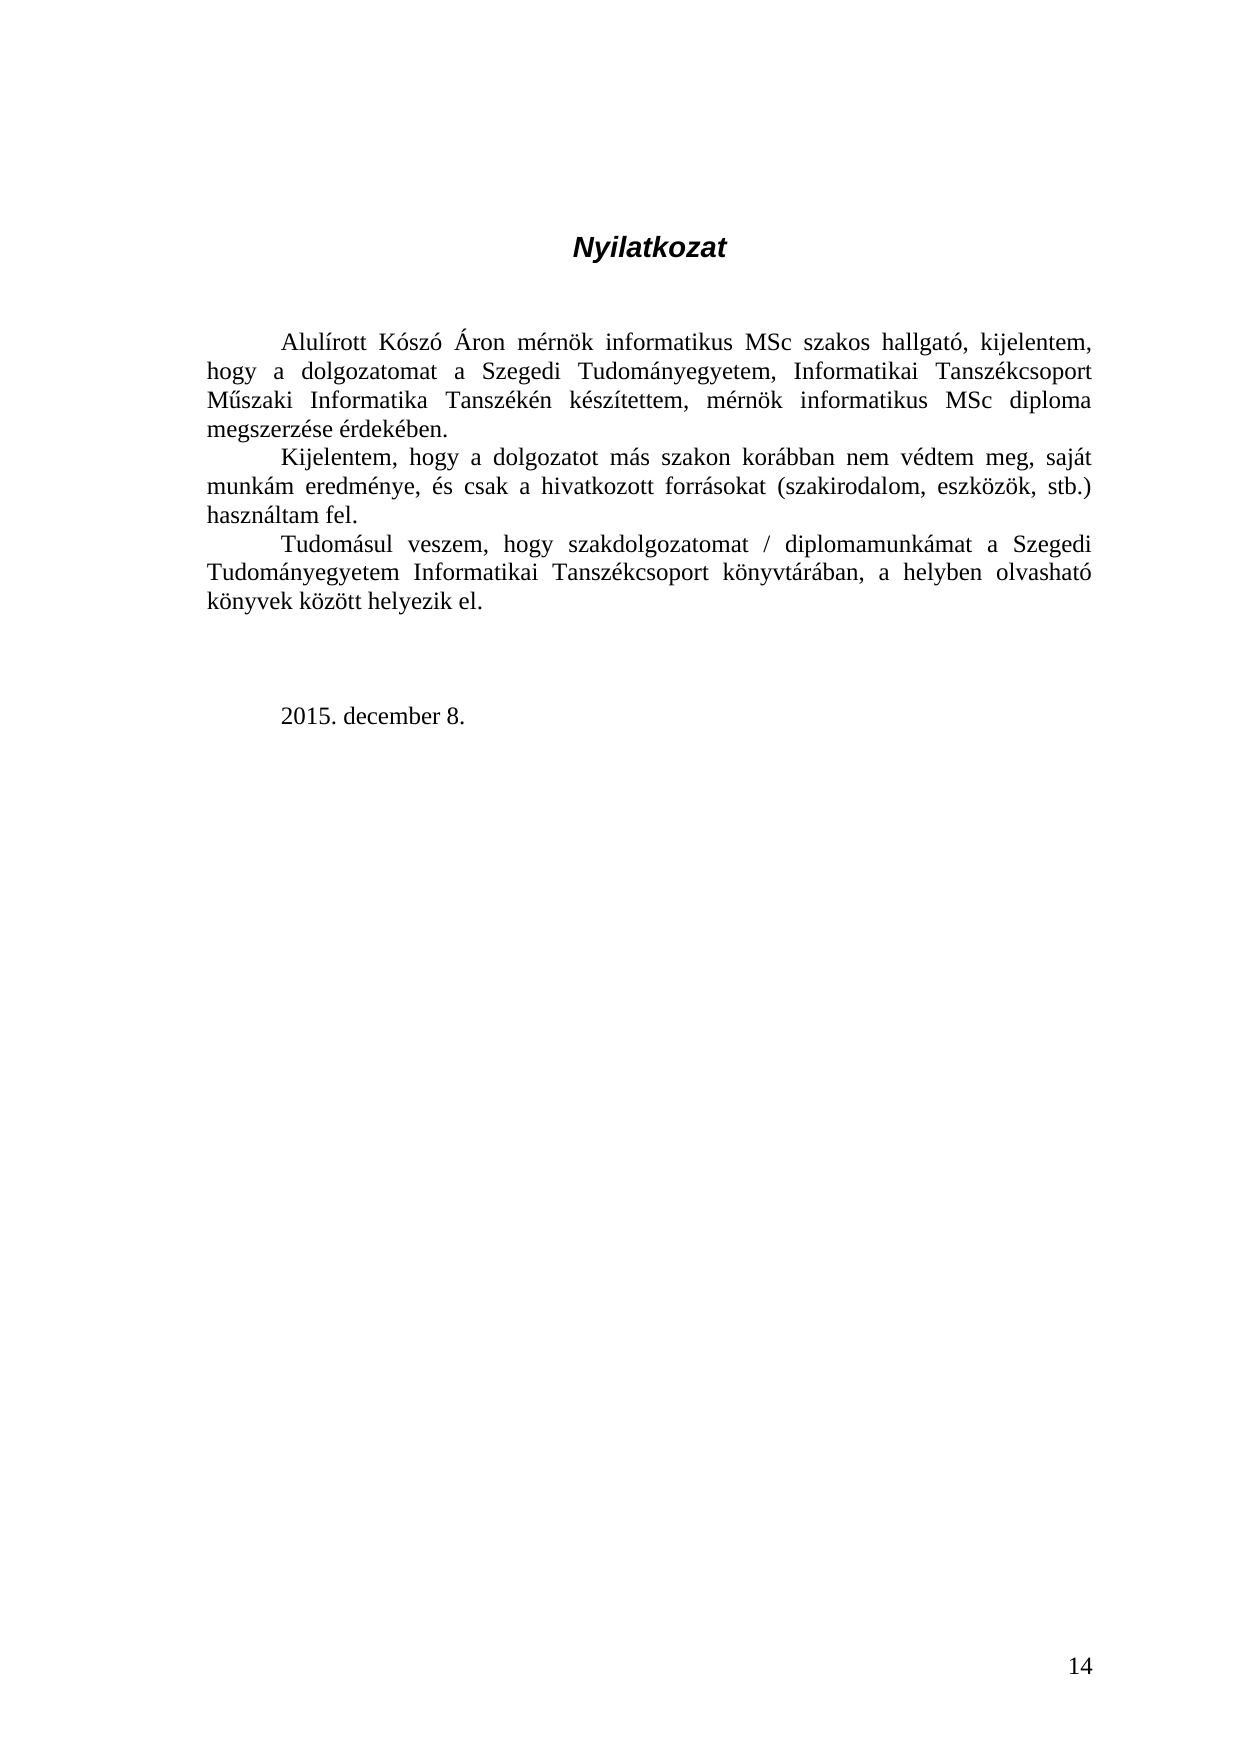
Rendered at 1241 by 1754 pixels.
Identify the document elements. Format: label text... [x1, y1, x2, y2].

subtitle Nyilatkozat [207, 230, 1093, 264]
text Alulírott Kószó Áron mérnök informatikus MSc szakos hallgató, kijelentem, hogy a dolgozatomat a Szegedi Tudományegyetem, Informatikai Tanszékcsoport Műszaki Informatika Tanszékén készítettem, mérnök informatikus MSc diploma megszerzése érdekében. [207, 327, 1093, 442]
text 2015. december 8. [207, 701, 1093, 730]
text Kijelentem, hogy a dolgozatot más szakon korábban nem védtem meg, saját munkám eredménye, és csak a hivatkozott forrásokat (szakirodalom, eszközök, stb.) használtam fel. [207, 442, 1093, 529]
text Tudomásul veszem, hogy szakdolgozatomat / diplomamunkámat a Szegedi Tudományegyetem Informatikai Tanszékcsoport könyvtárában, a helyben olvasható könyvek között helyezik el. [207, 529, 1093, 615]
